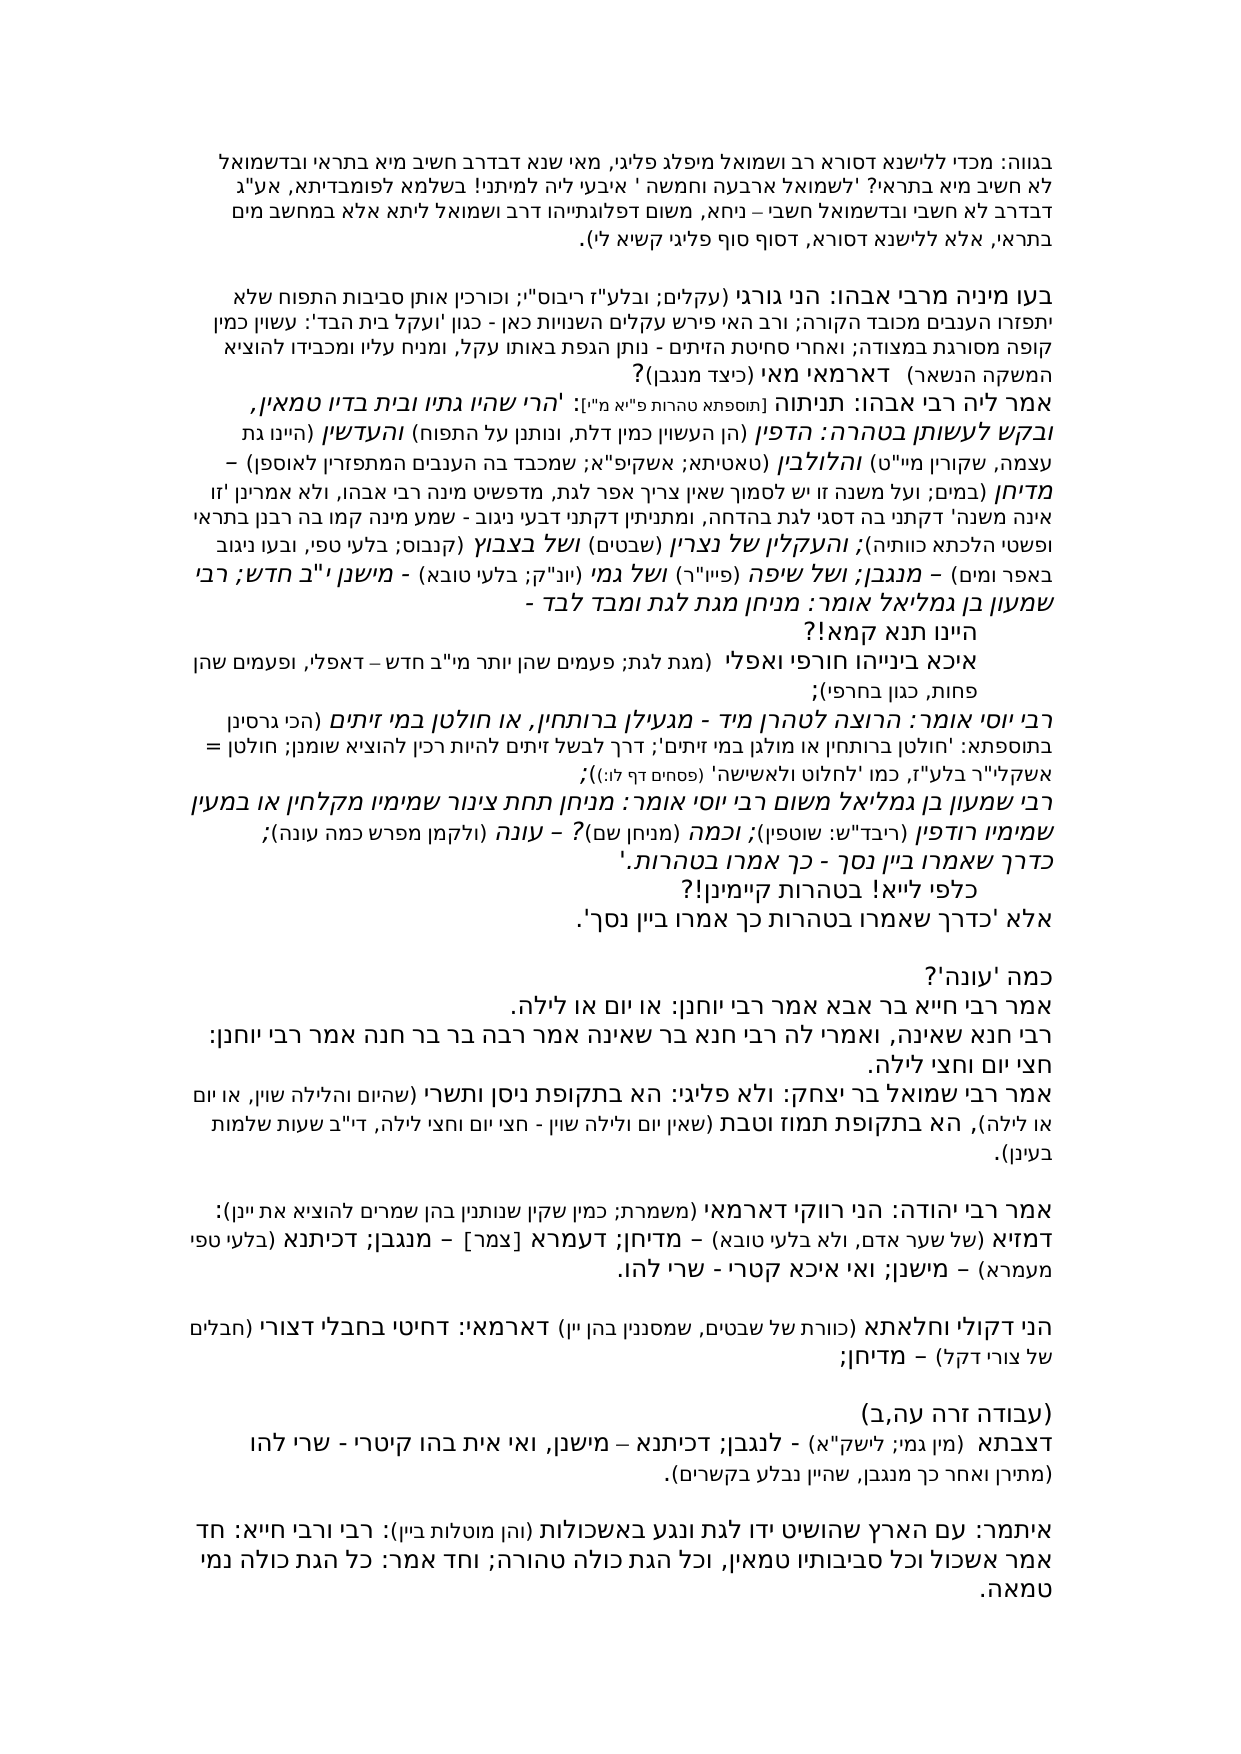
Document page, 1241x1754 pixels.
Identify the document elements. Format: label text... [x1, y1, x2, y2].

text אמר רבי חייא בר אבא אמר רבי יוחנן: או יום או לילה. [187, 991, 1053, 1021]
text (עבודה זרה עה,ב) [187, 1399, 1053, 1428]
text אלא 'כדרך שאמרו בטהרות כך אמרו ביין נסך'. [187, 904, 1053, 933]
text רבי חנא שאינה, ואמרי לה רבי חנא בר שאינה אמר רבה בר בר חנה אמר רבי יוחנן: חצי יום וחצי לילה. [187, 1021, 1053, 1079]
text בעו מיניה מרבי אבהו: הני גורגי (עקלים; ובלע"ז ריבוס"י; וכורכין אותן סביבות התפוח שלא יתפזרו הענבים מכובד הקורה; ורב האי פירש עקלים השנויות כאן - כגון 'ועקל בית הבד': עשוין כמין קופה מסורגת במצודה; ואחרי סחיטת הזיתים - נותן הגפת באותו עקל, ומניח עליו ומכבידו להוציא המשקה הנשאר) דארמאי מאי (כיצד מנגבן)? [187, 281, 1053, 388]
text אמר רבי שמואל בר יצחק: ולא פליגי: הא בתקופת ניסן ותשרי (שהיום והלילה שוין, או יום או לילה), הא בתקופת תמוז וטבת (שאין יום ולילה שוין - חצי יום וחצי לילה, די"ב שעות שלמות בעינן). [187, 1079, 1053, 1167]
text כמה 'עונה'? [187, 962, 1053, 991]
text דצבתא (מין גמי; לישק"א) - לנגבן; דכיתנא – מישנן, ואי אית בהו קיטרי - שרי להו (מתירן ואחר כך מנגבן, שהיין נבלע בקשרים). [187, 1428, 1053, 1487]
text רבי יוסי אומר: הרוצה לטהרן מיד - מגעילן ברותחין, או חולטן במי זיתים (הכי גרסינן בתוספתא: 'חולטן ברותחין או מולגן במי זיתים'; דרך לבשל זיתים להיות רכין להוציא שומנן; חולטן = אשקלי"ר בלע"ז, כמו 'לחלוט ולאשישה' (פסחים דף לו:)); [187, 705, 1053, 788]
text איתמר: עם הארץ שהושיט ידו לגת ונגע באשכולות (והן מוטלות ביין): רבי ורבי חייא: חד אמר אשכול וכל סביבותיו טמאין, וכל הגת כולה טהורה; וחד אמר: כל הגת כולה נמי טמאה. [187, 1516, 1053, 1603]
text אמר רבי יהודה: הני רווקי דארמאי (משמרת; כמין שקין שנותנין בהן שמרים להוציא את יינן): דמזיא (של שער אדם, ולא בלעי טובא) – מדיחן; דעמרא [צמר] – מנגבן; דכיתנא (בלעי טפי מעמרא) – מישנן; ואי איכא קטרי - שרי להו. [187, 1195, 1053, 1283]
text אמר ליה רבי אבהו: תניתוה [תוספתא טהרות פ"יא מ"י]: 'הרי שהיו גתיו ובית בדיו טמאין, ובקש לעשותן בטהרה: הדפין (הן העשוין כמין דלת, ונותנן על התפוח) והעדשין (היינו גת עצמה, שקורין מיי"ט) והלולבין (טאטיתא; אשקיפ"א; שמכבד בה הענבים המתפזרין לאוספן) – מדיחן (במים; ועל משנה זו יש לסמוך שאין צריך אפר לגת, מדפשיט מינה רבי אבהו, ולא אמרינן 'זו אינה משנה' דקתני בה דסגי לגת בהדחה, ומתניתין דקתני דבעי ניגוב - שמע מינה קמו בה רבנן בתראי ופשטי הלכתא כוותיה); והעקלין של נצרין (שבטים) ושל בצבוץ (קנבוס; בלעי טפי, ובעו ניגוב באפר ומים) – מנגבן; ושל שיפה (פייו"ר) ושל גמי (יונ"ק; בלעי טובא) - מישנן י"ב חדש; רבי שמעון בן גמליאל אומר: מניחן מגת לגת ומבד לבד - [187, 388, 1053, 617]
text רבי שמעון בן גמליאל משום רבי יוסי אומר: מניחן תחת צינור שמימיו מקלחין או במעין שמימיו רודפין (ריבד"ש: שוטפין); וכמה (מניחן שם)? – עונה (ולקמן מפרש כמה עונה); [187, 788, 1053, 846]
text הני דקולי וחלאתא (כוורת של שבטים, שמסננין בהן יין) דארמאי: דחיטי בחבלי דצורי (חבלים של צורי דקל) – מדיחן; [187, 1312, 1053, 1371]
text כדרך שאמרו ביין נסך - כך אמרו בטהרות.' [187, 846, 1053, 875]
text בגווה: מכדי ללישנא דסורא רב ושמואל מיפלג פליגי, מאי שנא דבדרב חשיב מיא בתראי ובדשמואל לא חשיב מיא בתראי? 'לשמואל ארבעה וחמשה ' איבעי ליה למיתני! בשלמא לפומבדיתא, אע"ג דבדרב לא חשבי ובדשמואל חשבי – ניחא, משום דפלוגתייהו דרב ושמואל ליתא אלא במחשב מים בתראי, אלא ללישנא דסורא, דסוף סוף פליגי קשיא לי). [187, 150, 1053, 252]
text כלפי לייא! בטהרות קיימינן!? [187, 875, 978, 904]
text היינו תנא קמא!? [187, 617, 978, 647]
text איכא בינייהו חורפי ואפלי (מגת לגת; פעמים שהן יותר מי"ב חדש – דאפלי, ופעמים שהן פחות, כגון בחרפי); [187, 647, 978, 705]
